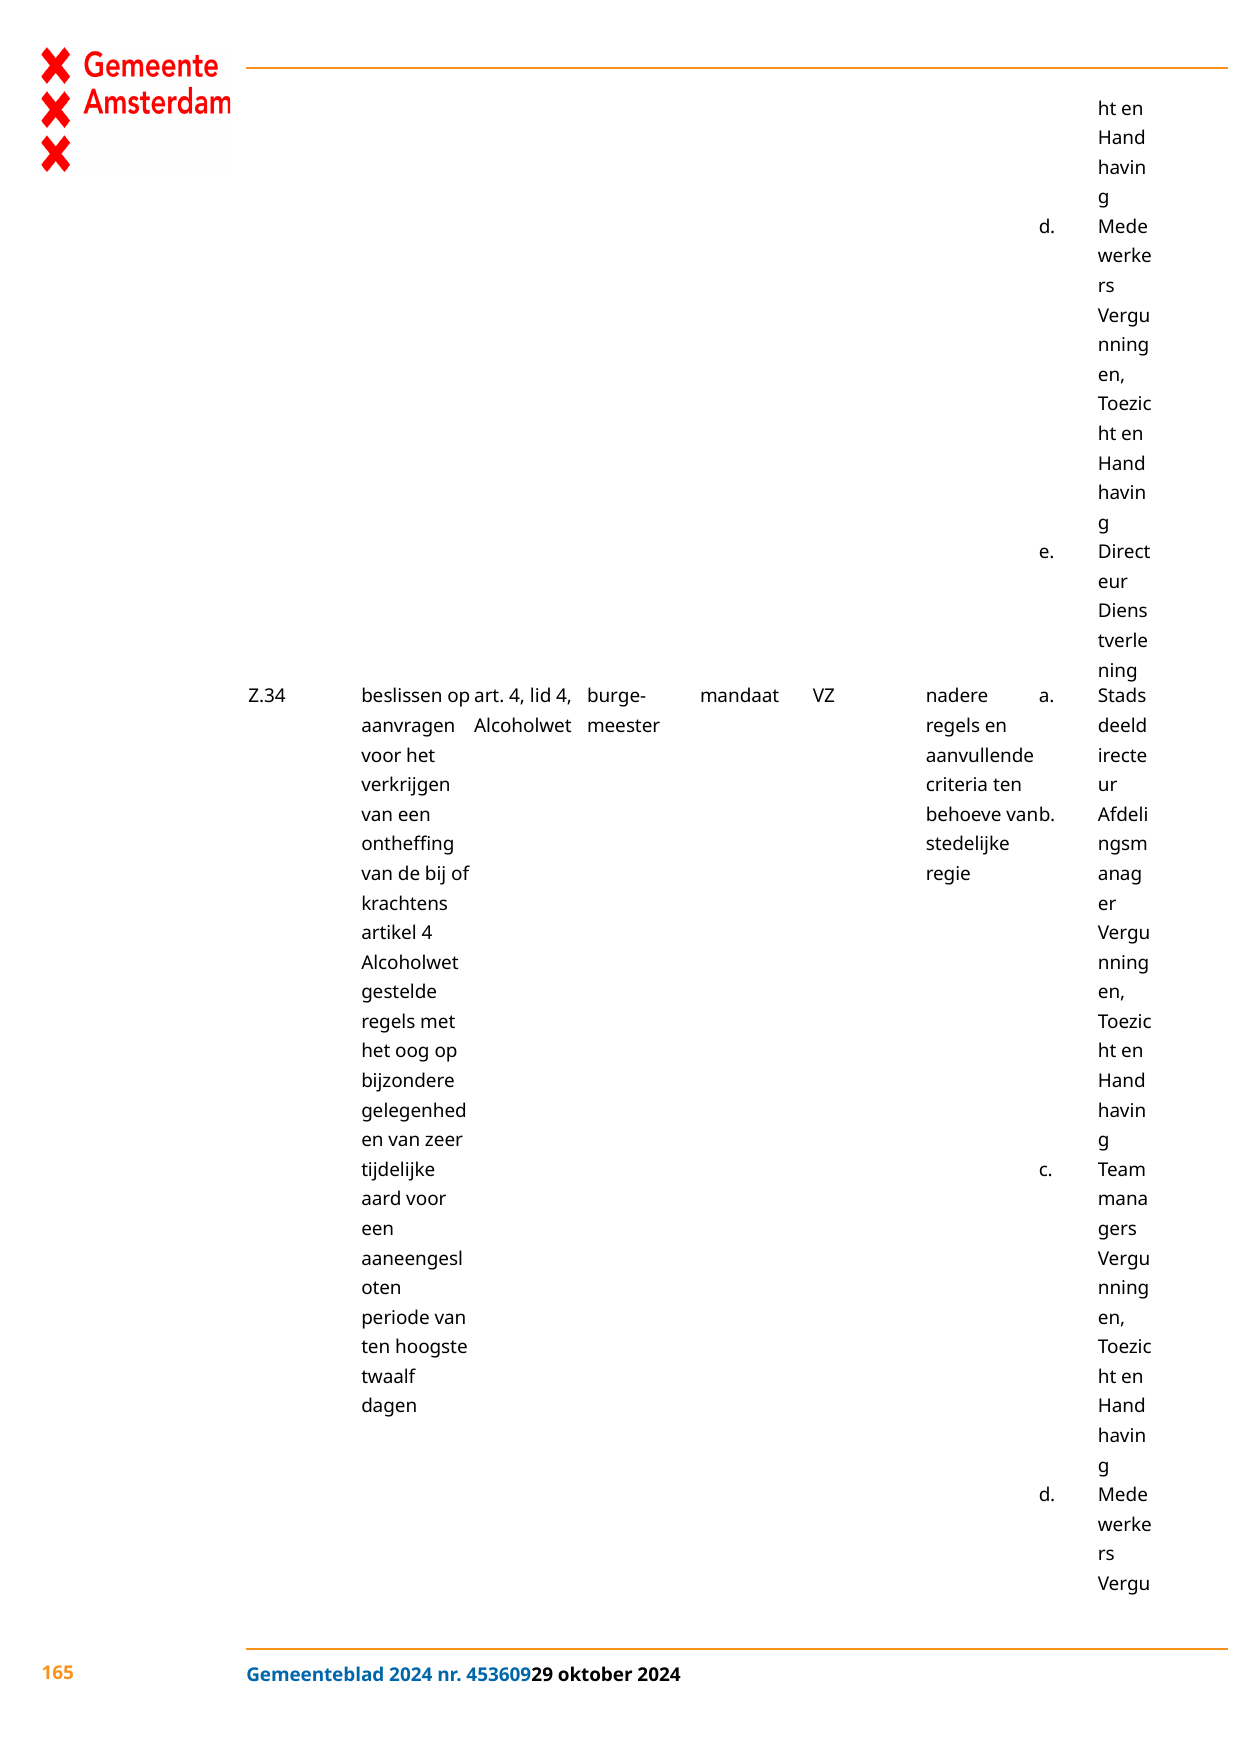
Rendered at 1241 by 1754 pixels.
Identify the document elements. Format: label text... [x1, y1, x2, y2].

table_cell nadere regels en aanvullende criteria ten behoeve van stedelijke regie [926, 683, 1038, 1596]
table_cell [700, 95, 813, 683]
table_cell mandaat [700, 683, 813, 1596]
table_cell [926, 95, 1038, 683]
picture [41, 47, 231, 172]
table_cell [813, 95, 926, 683]
table_cell burge-meester [587, 683, 700, 1596]
table_cell ht en Handhaving Medewerkers Vergunningen, Toezicht en Handhaving Directeur Dienstverlening [1039, 95, 1152, 683]
table_cell Z.34 [248, 683, 361, 1596]
table_cell [474, 95, 587, 683]
table_cell art. 4, lid 4, Alcoholwet [474, 683, 587, 1596]
table_cell Stadsdeeldirecteur Afdelingsmanager Vergunningen, Toezicht en Handhaving Teammanagers Vergunningen, Toezicht en Handhaving Medewerkers Vergu [1039, 683, 1152, 1596]
table_cell [248, 95, 361, 683]
table_cell VZ [813, 683, 926, 1596]
table_cell [361, 95, 474, 683]
table_cell [587, 95, 700, 683]
table_cell beslissen op aanvragen voor het verkrijgen van een ontheffing van de bij of krachtens artikel 4 Alcoholwet gestelde regels met het oog op bijzondere gelegenheden van zeer tijdelijke aard voor een aaneengesloten periode van ten hoogste twaalf dagen [361, 683, 474, 1596]
